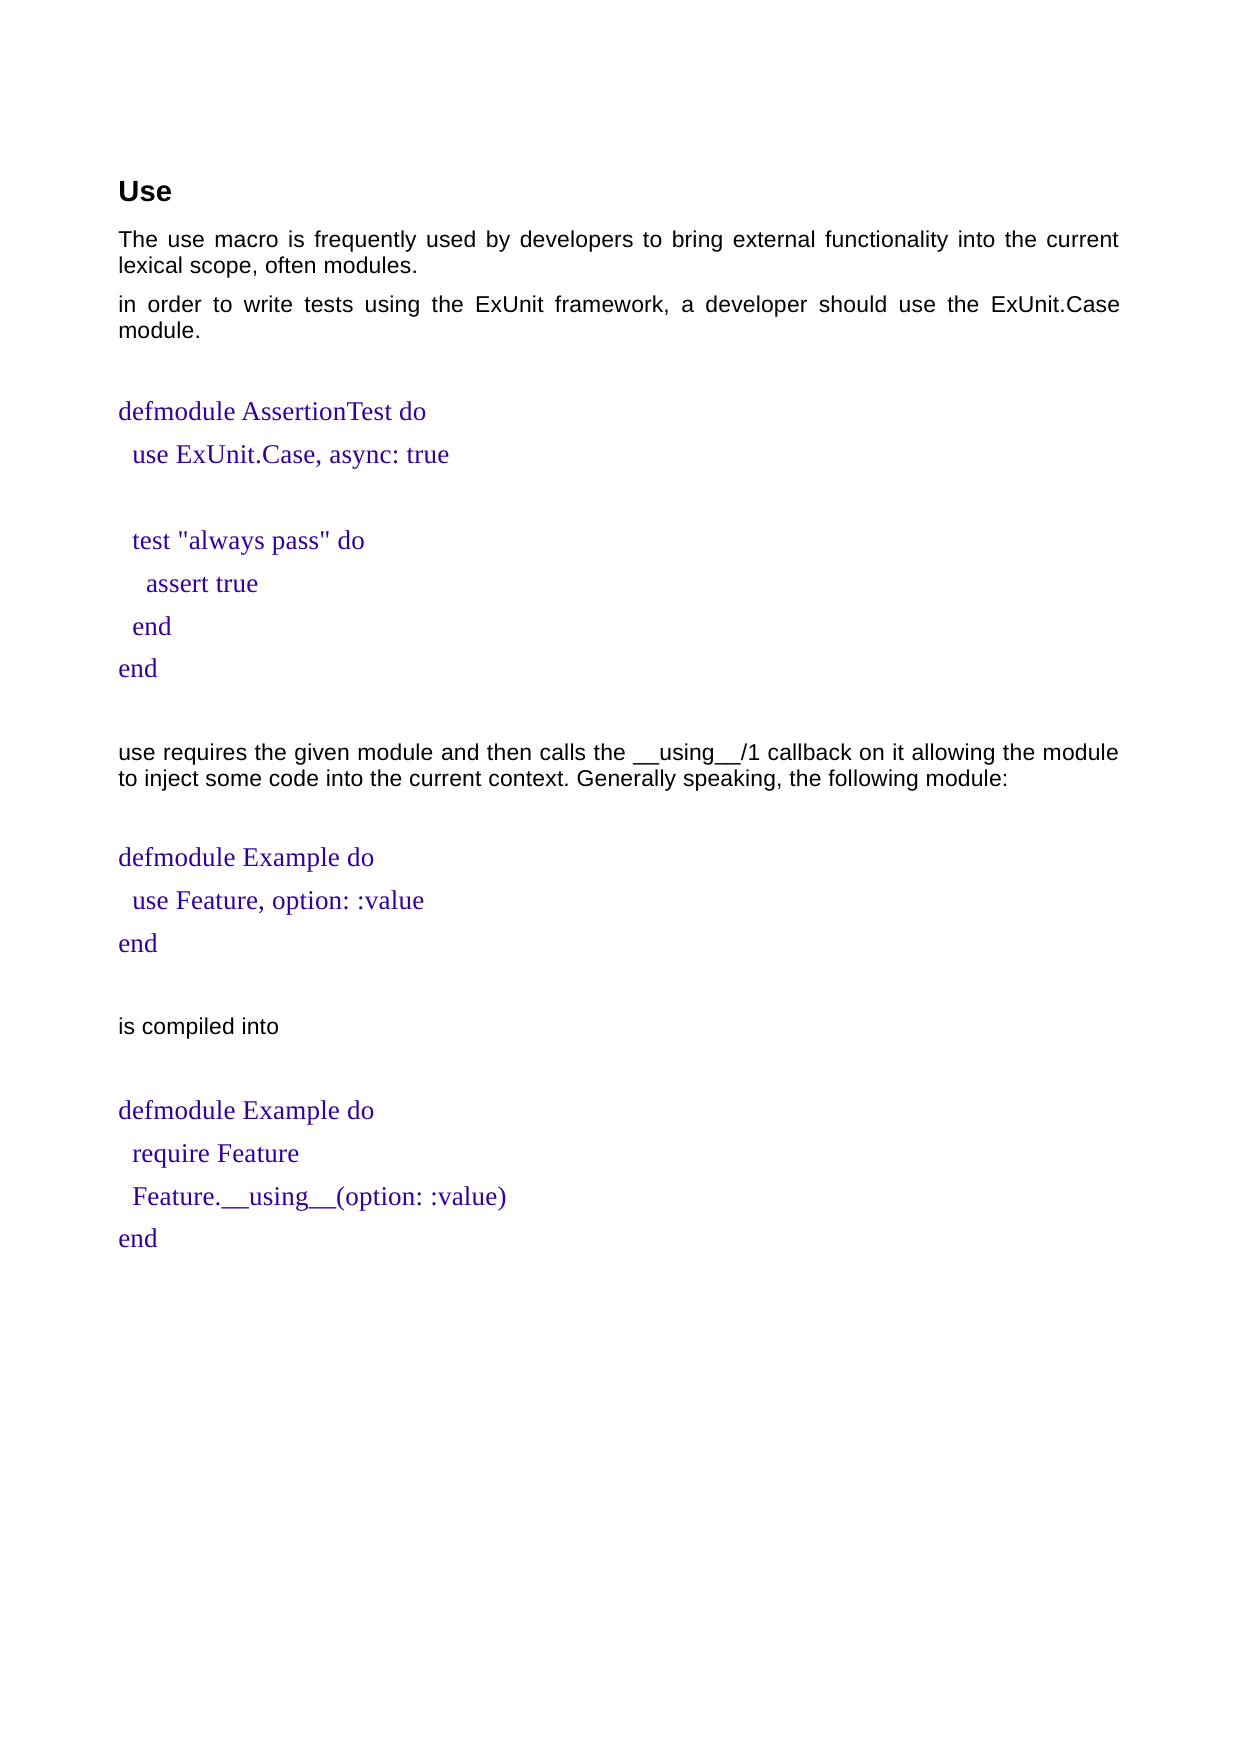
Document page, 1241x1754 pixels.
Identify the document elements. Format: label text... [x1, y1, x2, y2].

text use requires the given module and then calls the __using__/1 callback on it allowing the module to inject some code into the current context. Generally speaking, the following module: [118, 738, 1122, 791]
text is compiled into [118, 1013, 1122, 1039]
text The use macro is frequently used by developers to bring external functionality into the current lexical scope, often modules. [118, 226, 1122, 278]
subtitle Use [118, 174, 1122, 207]
text require Feature [118, 1137, 1122, 1168]
text end [118, 653, 1122, 684]
text defmodule Example do [118, 1094, 1122, 1125]
text in order to write tests using the ExUnit framework, a developer should use the ExUnit.Case module. [118, 291, 1122, 344]
text defmodule Example do [118, 841, 1122, 872]
text Feature.__using__(option: :value) [118, 1179, 1122, 1211]
text assert true [118, 567, 1122, 598]
text test "always pass" do [118, 524, 1122, 555]
text use ExUnit.Case, async: true [118, 438, 1122, 469]
text use Feature, option: :value [118, 884, 1122, 915]
text end [118, 1222, 1122, 1254]
text end [118, 927, 1122, 958]
text end [118, 610, 1122, 641]
text defmodule AssertionTest do [118, 395, 1122, 426]
